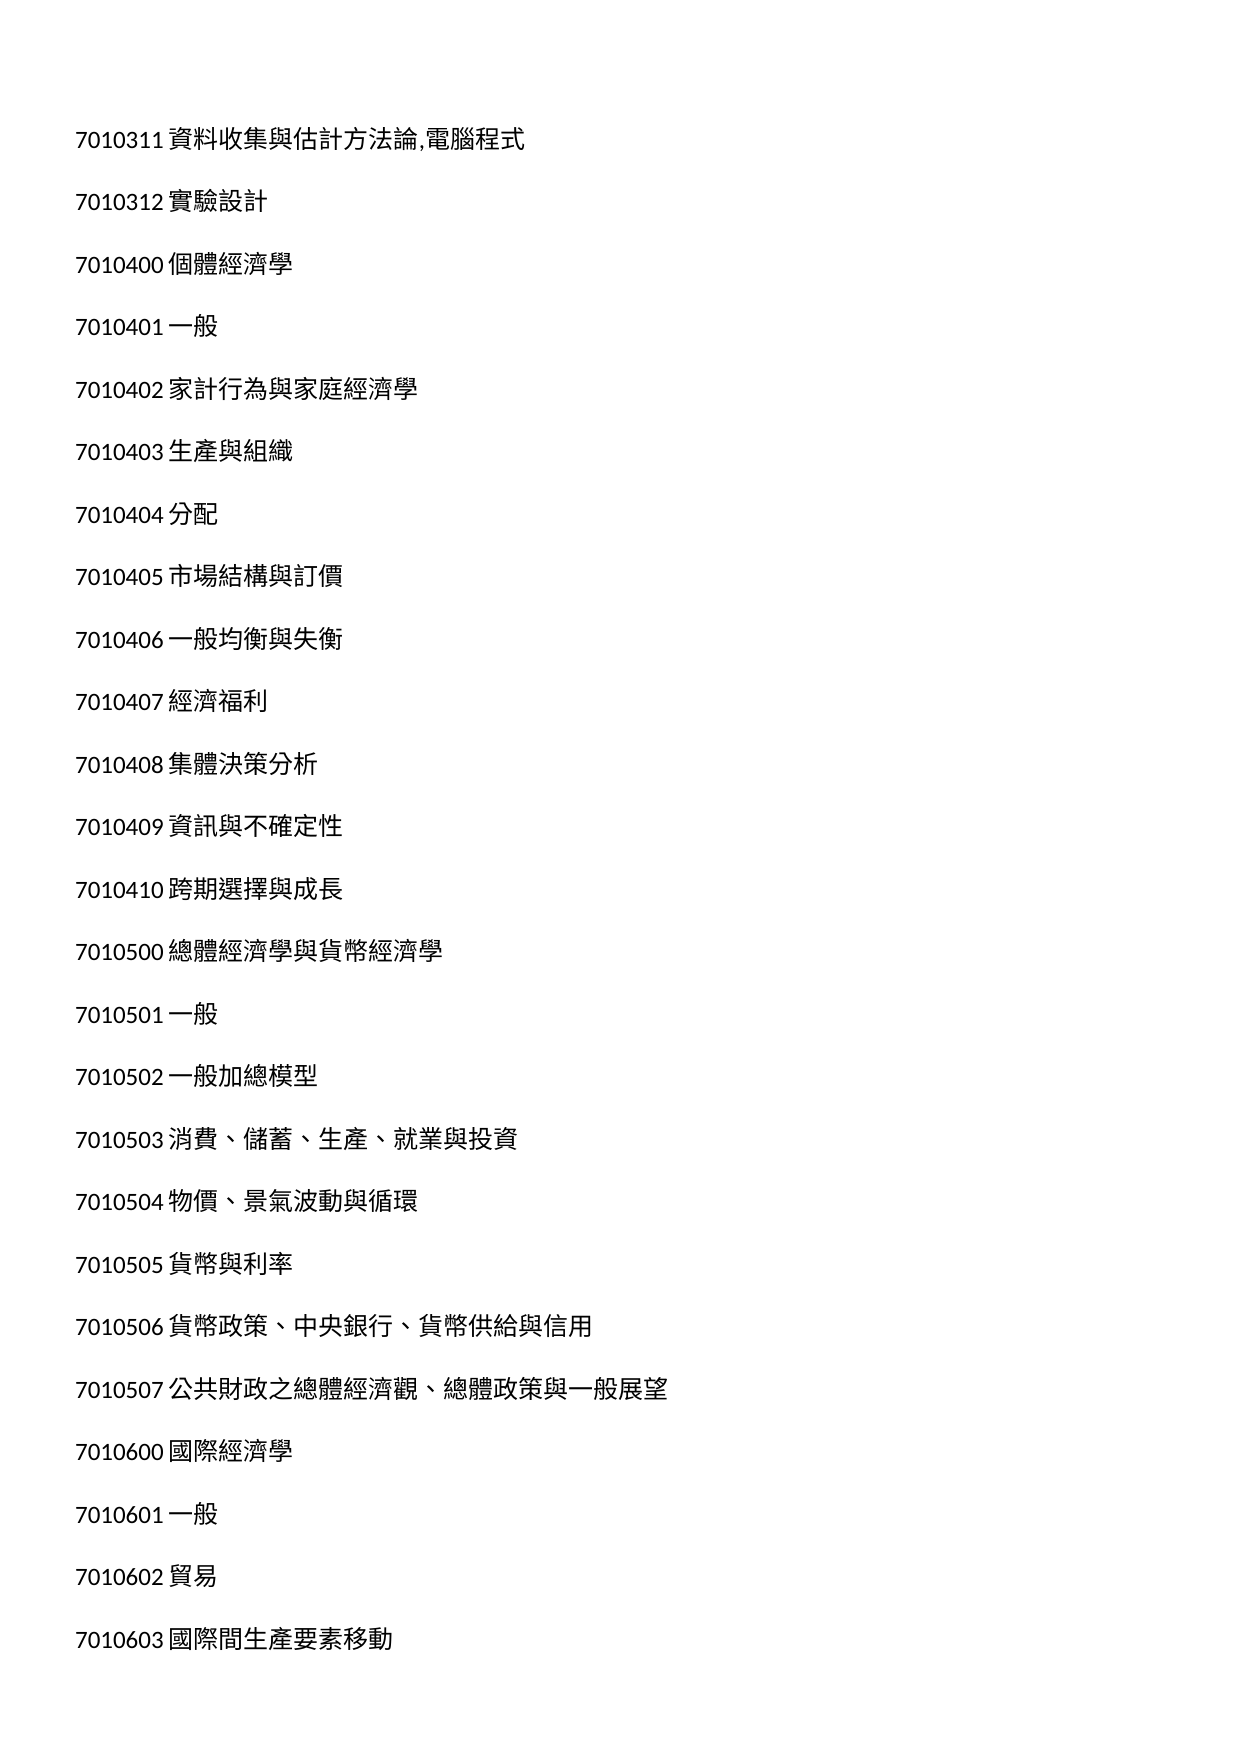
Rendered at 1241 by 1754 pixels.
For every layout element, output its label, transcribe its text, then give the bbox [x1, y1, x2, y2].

text 7010405市場結構與訂價 [75, 533, 1165, 596]
text 7010501一般 [75, 971, 1165, 1033]
text 7010504物價、景氣波動與循環 [75, 1158, 1165, 1221]
text 7010410跨期選擇與成長 [75, 846, 1165, 908]
text 7010502一般加總模型 [75, 1033, 1165, 1096]
text 7010601一般 [75, 1471, 1165, 1533]
text 7010602貿易 [75, 1533, 1165, 1596]
text 7010404分配 [75, 471, 1165, 533]
text 7010400個體經濟學 [75, 221, 1165, 283]
text 7010600國際經濟學 [75, 1408, 1165, 1471]
text 7010500總體經濟學與貨幣經濟學 [75, 908, 1165, 971]
text 7010403生產與組織 [75, 408, 1165, 471]
text 7010409資訊與不確定性 [75, 783, 1165, 846]
text 7010312實驗設計 [75, 158, 1165, 221]
text 7010311資料收集與估計方法論,電腦程式 [75, 96, 1165, 158]
text 7010503消費、儲蓄、生產、就業與投資 [75, 1096, 1165, 1158]
text 7010603國際間生產要素移動 [75, 1596, 1165, 1658]
text 7010402家計行為與家庭經濟學 [75, 346, 1165, 408]
text 7010407經濟福利 [75, 658, 1165, 721]
text 7010507公共財政之總體經濟觀、總體政策與一般展望 [75, 1346, 1165, 1408]
text 7010505貨幣與利率 [75, 1221, 1165, 1283]
text 7010401一般 [75, 283, 1165, 346]
text 7010406一般均衡與失衡 [75, 596, 1165, 658]
text 7010506貨幣政策、中央銀行、貨幣供給與信用 [75, 1283, 1165, 1346]
text 7010408集體決策分析 [75, 721, 1165, 783]
